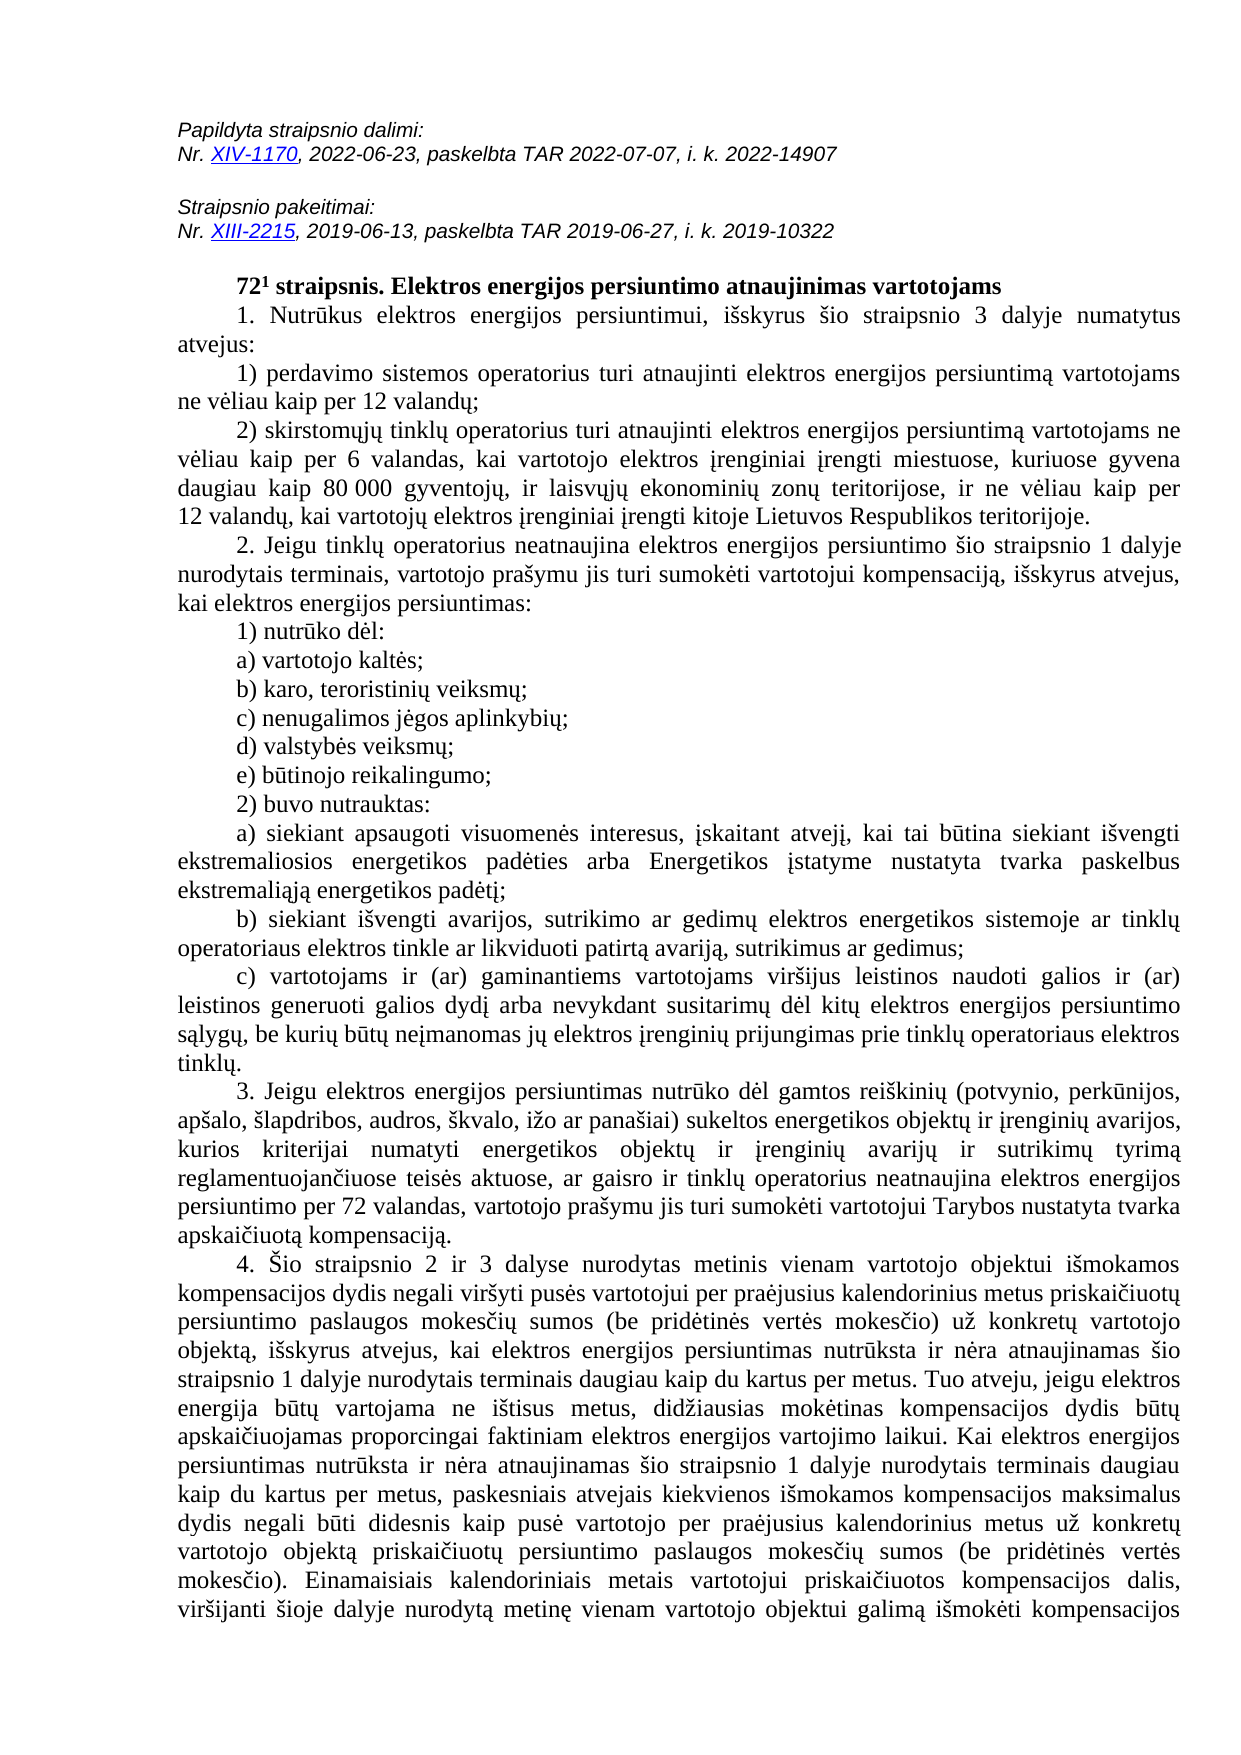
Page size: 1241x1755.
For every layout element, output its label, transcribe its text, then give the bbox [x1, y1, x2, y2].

text c) nenugalimos jėgos aplinkybių; [177, 703, 1181, 731]
text d) valstybės veiksmų; [177, 731, 1181, 760]
text 4. Šio straipsnio 2 ir 3 dalyse nurodytas metinis vienam vartotojo objektui išmokamos kompensacijos dydis negali viršyti pusės vartotojui per praėjusius kalendorinius metus priskaičiuotų persiuntimo paslaugos mokesčių sumos (be pridėtinės vertės mokesčio) už konkretų vartotojo objektą, išskyrus atvejus, kai elektros energijos persiuntimas nutrūksta ir nėra atnaujinamas šio straipsnio 1 dalyje nurodytais terminais daugiau kaip du kartus per metus. Tuo atveju, jeigu elektros energija būtų vartojama ne ištisus metus, didžiausias mokėtinas kompensacijos dydis būtų apskaičiuojamas proporcingai faktiniam elektros energijos vartojimo laikui. Kai elektros energijos persiuntimas nutrūksta ir nėra atnaujinamas šio straipsnio 1 dalyje nurodytais terminais daugiau kaip du kartus per metus, paskesniais atvejais kiekvienos išmokamos kompensacijos maksimalus dydis negali būti didesnis kaip pusė vartotojo per praėjusius kalendorinius metus už konkretų vartotojo objektą priskaičiuotų persiuntimo paslaugos mokesčių sumos (be pridėtinės vertės mokesčio). Einamaisiais kalendoriniais metais vartotojui priskaičiuotos kompensacijos dalis, viršijanti šioje dalyje nurodytą metinę vienam vartotojo objektui galimą išmokėti kompensacijos [177, 1249, 1181, 1623]
text e) būtinojo reikalingumo; [177, 760, 1181, 789]
text c) vartotojams ir (ar) gaminantiems vartotojams viršijus leistinos naudoti galios ir (ar) leistinos generuoti galios dydį arba nevykdant susitarimų dėl kitų elektros energijos persiuntimo sąlygų, be kurių būtų neįmanomas jų elektros įrenginių prijungimas prie tinklų operatoriaus elektros tinklų. [177, 961, 1181, 1076]
text b) karo, teroristinių veiksmų; [177, 674, 1181, 703]
text 2) skirstomųjų tinklų operatorius turi atnaujinti elektros energijos persiuntimą vartotojams ne vėliau kaip per 6 valandas, kai vartotojo elektros įrenginiai įrengti miestuose, kuriuose gyvena daugiau kaip 80 000 gyventojų, ir laisvųjų ekonominių zonų teritorijose, ir ne vėliau kaip per 12 valandų, kai vartotojų elektros įrenginiai įrengti kitoje Lietuvos Respublikos teritorijoje. [177, 415, 1181, 530]
text Nr. XIII-2215, 2019-06-13, paskelbta TAR 2019-06-27, i. k. 2019-10322 [177, 219, 1181, 243]
text b) siekiant išvengti avarijos, sutrikimo ar gedimų elektros energetikos sistemoje ar tinklų operatoriaus elektros tinkle ar likviduoti patirtą avariją, sutrikimus ar gedimus; [177, 904, 1181, 961]
text 2. Jeigu tinklų operatorius neatnaujina elektros energijos persiuntimo šio straipsnio 1 dalyje nurodytais terminais, vartotojo prašymu jis turi sumokėti vartotojui kompensaciją, išskyrus atvejus, kai elektros energijos persiuntimas: [177, 530, 1181, 616]
text 2) buvo nutrauktas: [177, 789, 1181, 818]
text Straipsnio pakeitimai: [177, 195, 1181, 219]
text Papildyta straipsnio dalimi: [177, 118, 1181, 142]
text a) vartotojo kaltės; [177, 645, 1181, 674]
text 721 straipsnis. Elektros energijos persiuntimo atnaujinimas vartotojams [177, 271, 1181, 300]
text 3. Jeigu elektros energijos persiuntimas nutrūko dėl gamtos reiškinių (potvynio, perkūnijos, apšalo, šlapdribos, audros, škvalo, ižo ar panašiai) sukeltos energetikos objektų ir įrenginių avarijos, kurios kriterijai numatyti energetikos objektų ir įrenginių avarijų ir sutrikimų tyrimą reglamentuojančiuose teisės aktuose, ar gaisro ir tinklų operatorius neatnaujina elektros energijos persiuntimo per 72 valandas, vartotojo prašymu jis turi sumokėti vartotojui Tarybos nustatyta tvarka apskaičiuotą kompensaciją. [177, 1076, 1181, 1249]
text 1) perdavimo sistemos operatorius turi atnaujinti elektros energijos persiuntimą vartotojams ne vėliau kaip per 12 valandų; [177, 358, 1181, 415]
text a) siekiant apsaugoti visuomenės interesus, įskaitant atvejį, kai tai būtina siekiant išvengti ekstremaliosios energetikos padėties arba Energetikos įstatyme nustatyta tvarka paskelbus ekstremaliąją energetikos padėtį; [177, 818, 1181, 904]
text 1. Nutrūkus elektros energijos persiuntimui, išskyrus šio straipsnio 3 dalyje numatytus atvejus: [177, 300, 1181, 358]
text Nr. XIV-1170, 2022-06-23, paskelbta TAR 2022-07-07, i. k. 2022-14907 [177, 142, 1181, 166]
text 1) nutrūko dėl: [177, 616, 1181, 645]
